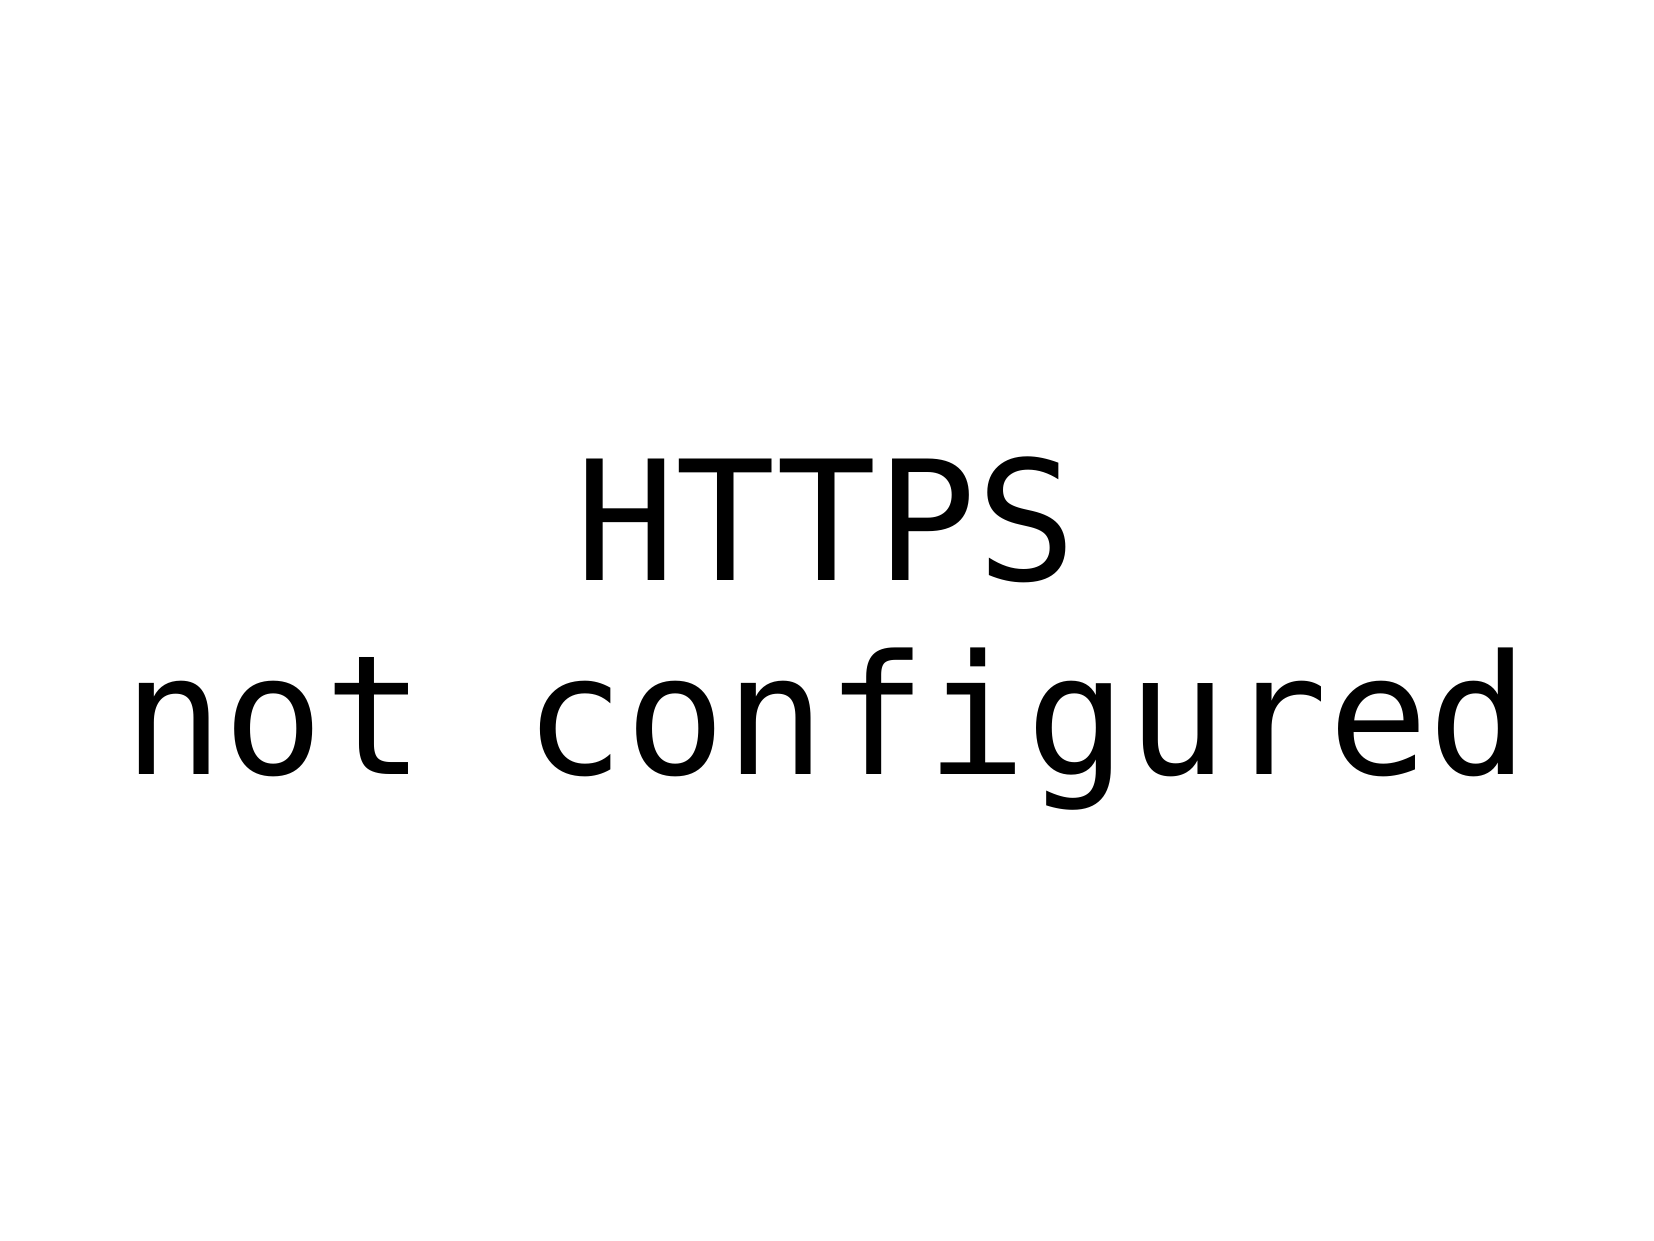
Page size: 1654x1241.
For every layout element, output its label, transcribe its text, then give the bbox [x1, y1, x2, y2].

title HTTPS not configured [82, 426, 1571, 815]
